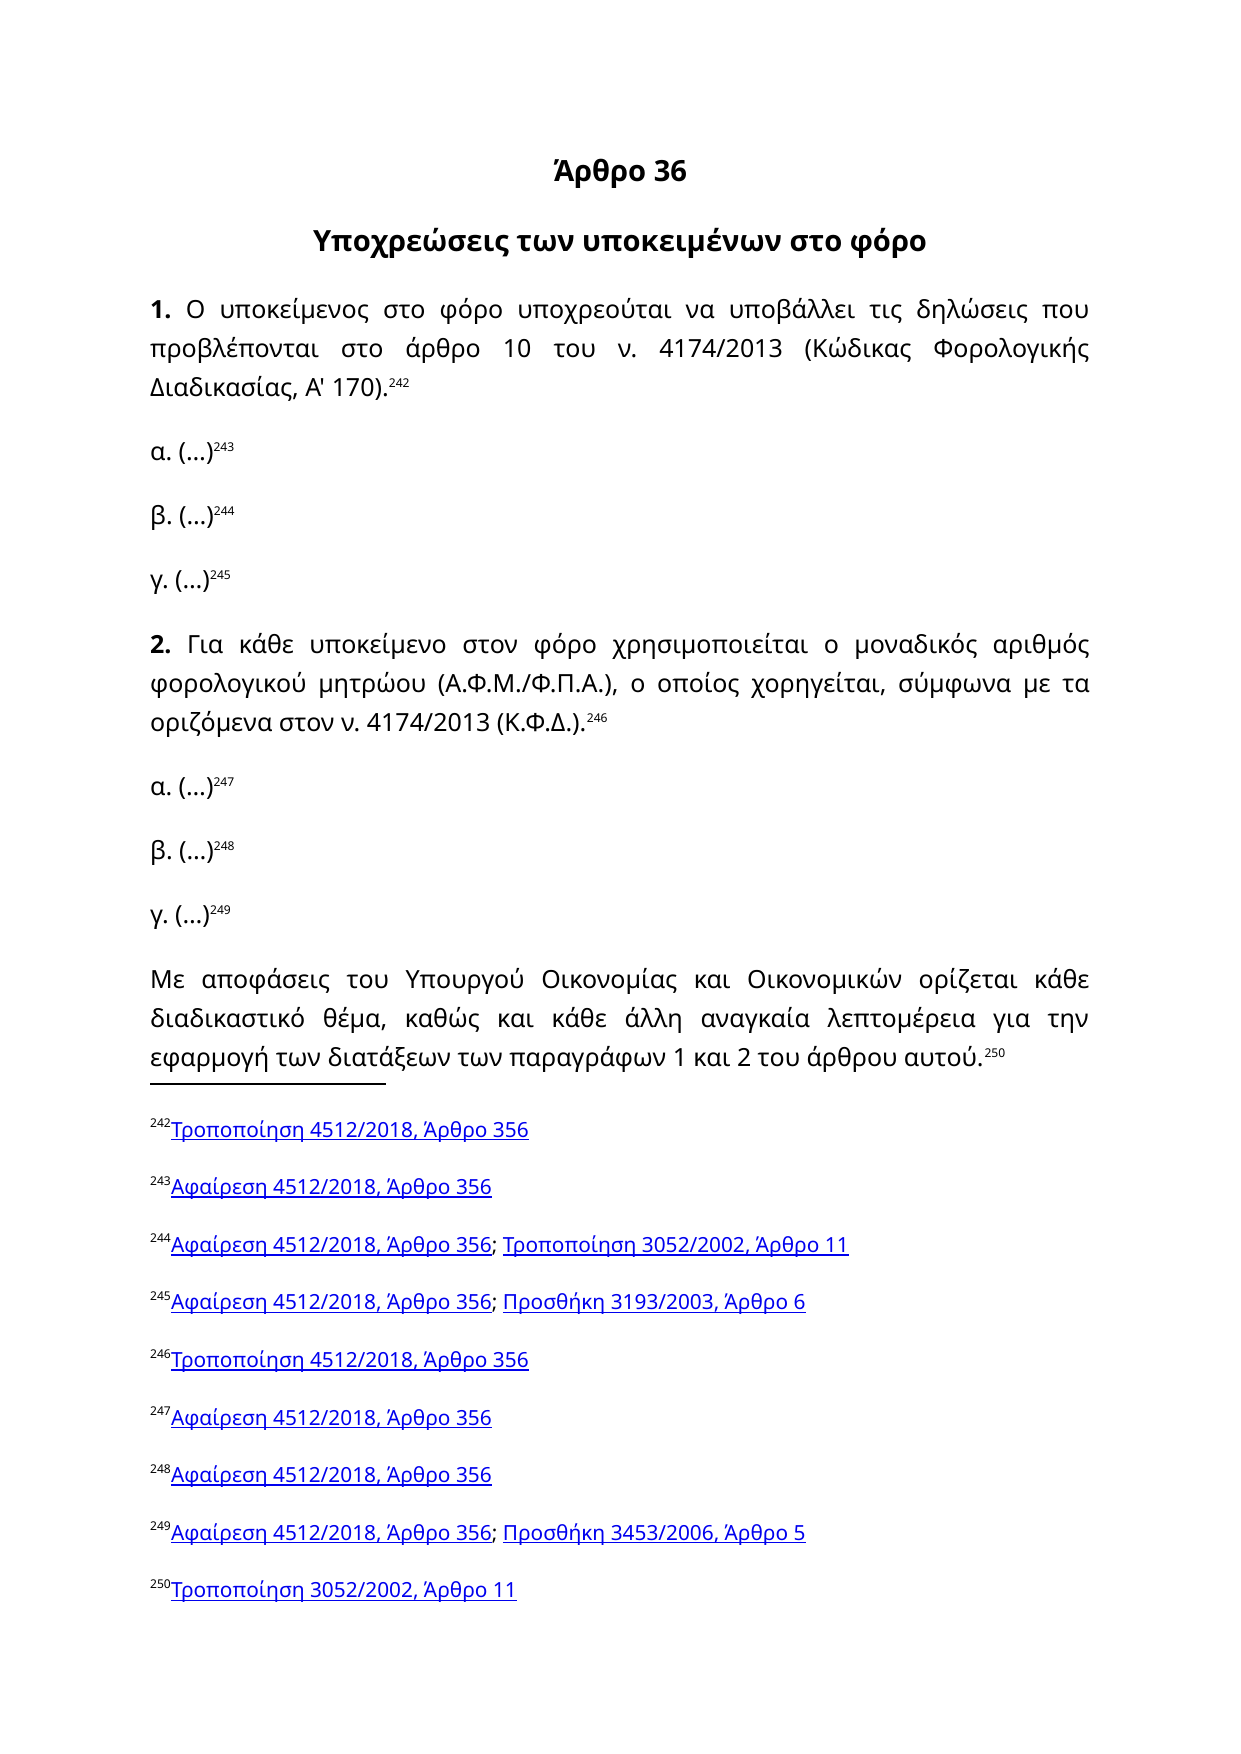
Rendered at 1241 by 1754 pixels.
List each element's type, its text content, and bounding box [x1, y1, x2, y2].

text Αφαίρεση 4512/2018, Άρθρο 356; Τροποποίηση 3052/2002, Άρθρο 11 [150, 1230, 1090, 1258]
text Τροποποίηση 3052/2002, Άρθρο 11 [150, 1576, 1090, 1604]
text Αφαίρεση 4512/2018, Άρθρο 356 [150, 1460, 1090, 1489]
text Αφαίρεση 4512/2018, Άρθρο 356; Προσθήκη 3453/2006, Άρθρο 5 [150, 1518, 1090, 1546]
text β. (…) [150, 498, 1090, 532]
text Τροποποίηση 4512/2018, Άρθρο 356 [150, 1345, 1090, 1373]
text Αφαίρεση 4512/2018, Άρθρο 356 [150, 1403, 1090, 1431]
subtitle Υποχρεώσεις των υποκειμένων στο φόρο [150, 221, 1090, 260]
text Αφαίρεση 4512/2018, Άρθρο 356; Προσθήκη 3193/2003, Άρθρο 6 [150, 1287, 1090, 1316]
text Τροποποίηση 4512/2018, Άρθρο 356 [150, 1115, 1090, 1143]
text 1. Ο υποκείμενος στο φόρο υποχρεούται να υποβάλλει τις δηλώσεις που προβλέπονται στο άρθρο 10 του ν. 4174/2013 (Κώδικας Φορολογικής Διαδικασίας, Α' 170). [150, 291, 1090, 404]
text γ. (…) [150, 897, 1090, 931]
text γ. (…) [150, 562, 1090, 596]
text β. (…) [150, 833, 1090, 867]
text Αφαίρεση 4512/2018, Άρθρο 356 [150, 1172, 1090, 1201]
text α. (…) [150, 769, 1090, 803]
text 2. Για κάθε υποκείμενο στον φόρο χρησιμοποιείται ο μοναδικός αριθμός φορολογικού μητρώου (Α.Φ.Μ./Φ.Π.Α.), ο οποίος χορηγείται, σύμφωνα με τα οριζόμενα στον ν. 4174/2013 (Κ.Φ.Δ.). [150, 626, 1090, 739]
subtitle Άρθρο 36 [150, 150, 1090, 190]
text Με αποφάσεις του Υπουργού Οικονομίας και Οικονομικών ορίζεται κάθε διαδικαστικό θέμα, καθώς και κάθε άλλη αναγκαία λεπτομέρεια για την εφαρμογή των διατάξεων των παραγράφων 1 και 2 του άρθρου αυτού. [150, 961, 1090, 1074]
text α. (…) [150, 434, 1090, 468]
